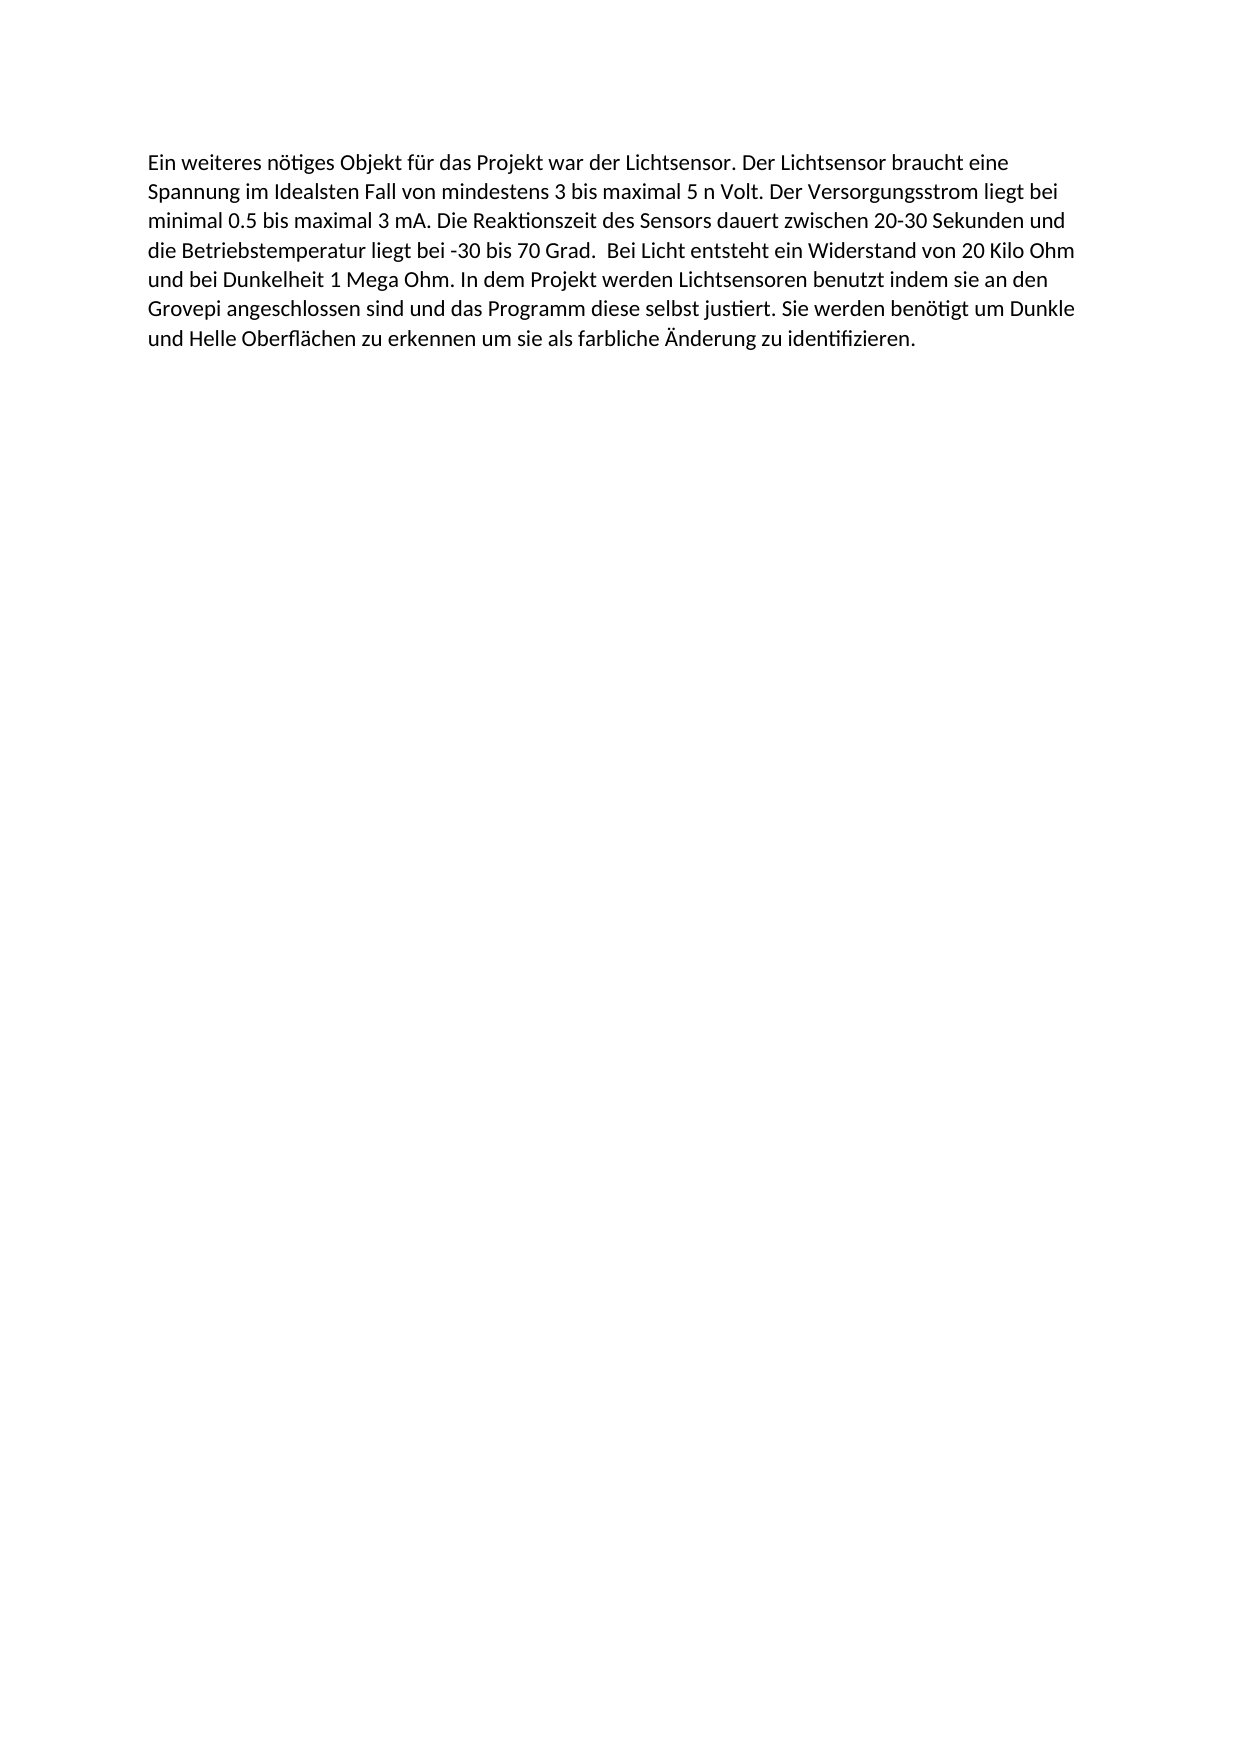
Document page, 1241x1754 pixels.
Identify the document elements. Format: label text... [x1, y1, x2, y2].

text Ein weiteres nötiges Objekt für das Projekt war der Lichtsensor. Der Lichtsensor braucht eine Spannung im Idealsten Fall von mindestens 3 bis maximal 5 n Volt. Der Versorgungsstrom liegt bei minimal 0.5 bis maximal 3 mA. Die Reaktionszeit des Sensors dauert zwischen 20-30 Sekunden und die Betriebstemperatur liegt bei -30 bis 70 Grad. Bei Licht entsteht ein Widerstand von 20 Kilo Ohm und bei Dunkelheit 1 Mega Ohm. In dem Projekt werden Lichtsensoren benutzt indem sie an den Grovepi angeschlossen sind und das Programm diese selbst justiert. Sie werden benötigt um Dunkle und Helle Oberflächen zu erkennen um sie als farbliche Änderung zu identifizieren. [148, 148, 1093, 352]
